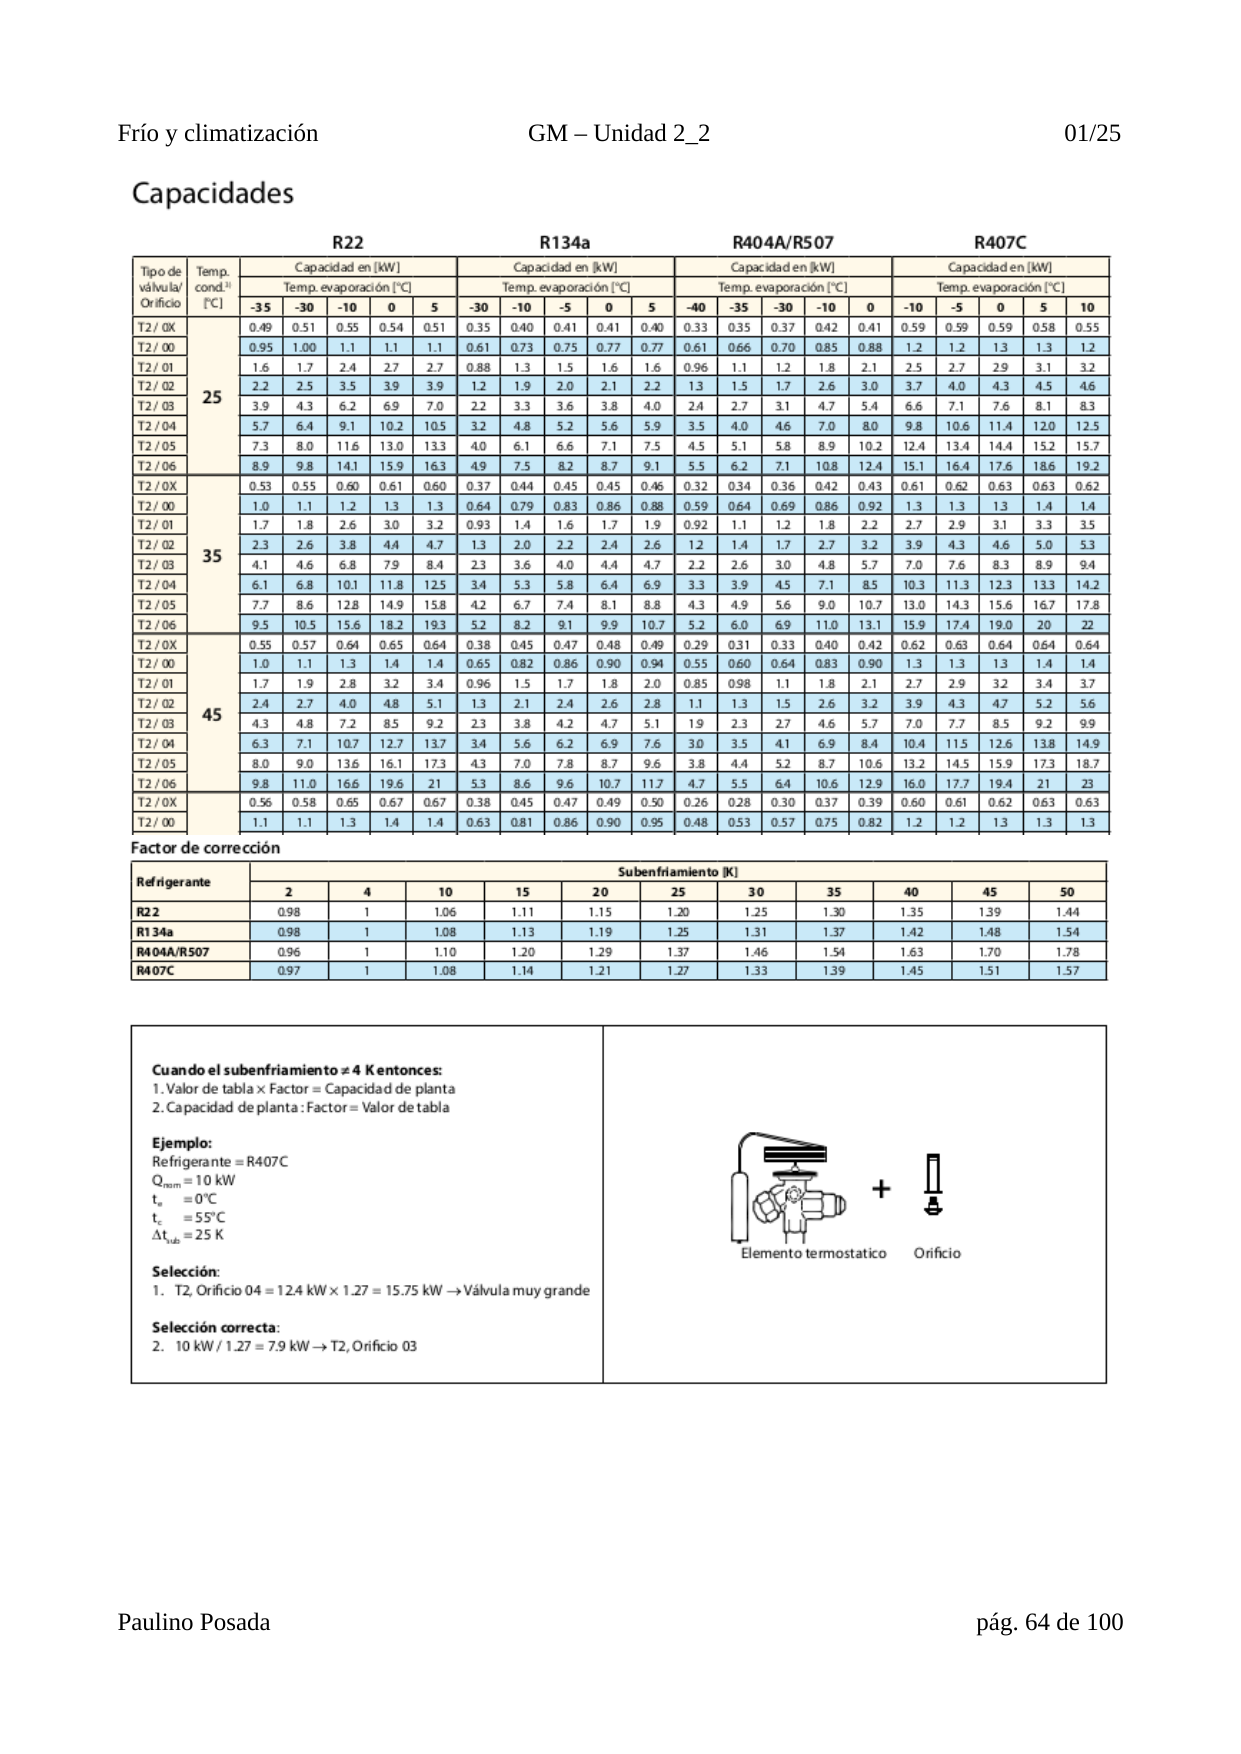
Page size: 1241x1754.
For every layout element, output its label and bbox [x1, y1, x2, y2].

picture [118, 176, 1123, 1397]
